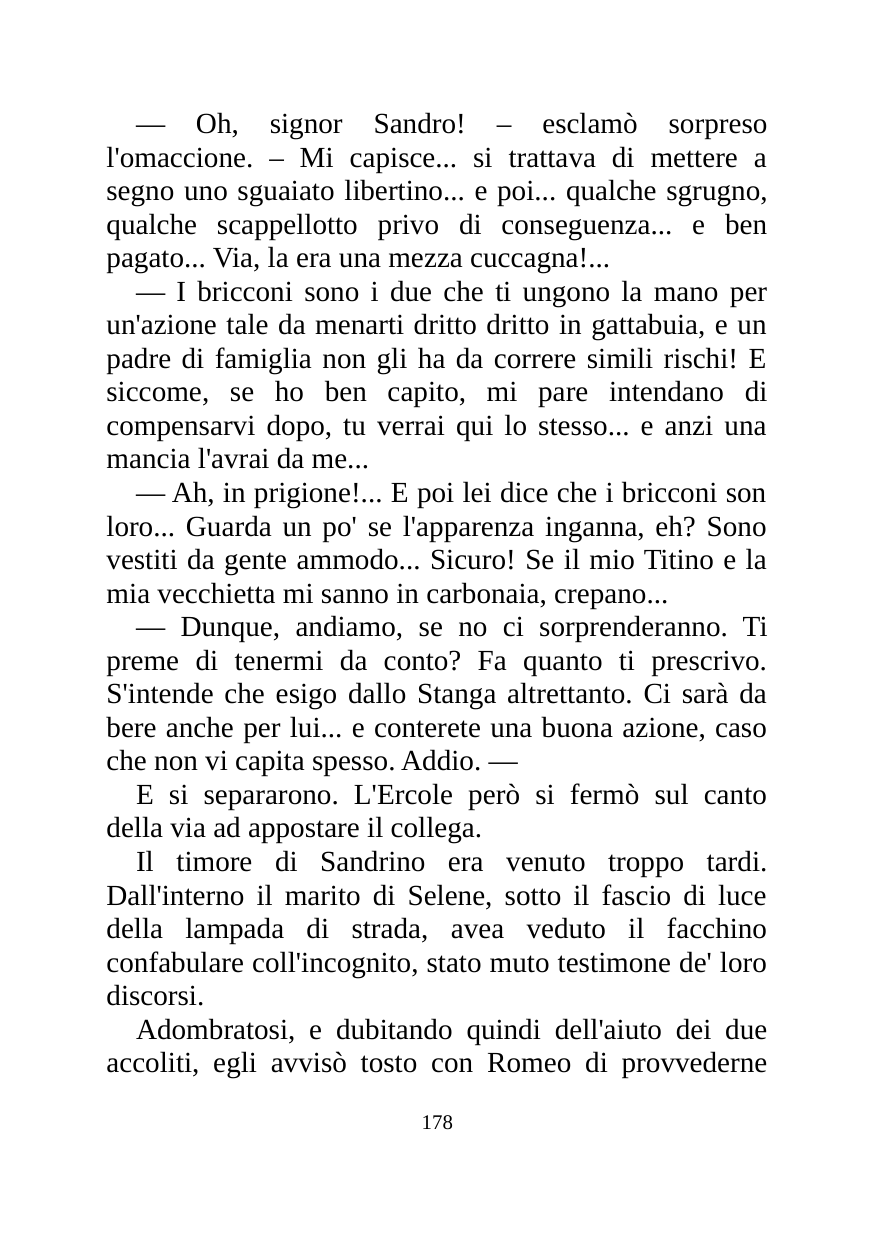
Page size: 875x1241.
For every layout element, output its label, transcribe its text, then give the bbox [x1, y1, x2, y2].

text Adombratosi, e dubitando quindi dell'aiuto dei due accoliti, egli avvisò tosto con Romeo di provvederne [106, 1012, 768, 1079]
text — I bricconi sono i due che ti ungono la mano per un'azione tale da menarti dritto dritto in gattabuia, e un padre di famiglia non gli ha da correre simili rischi! E siccome, se ho ben capito, mi pare intendano di compensarvi dopo, tu verrai qui lo stesso... e anzi una mancia l'avrai da me... [106, 274, 768, 475]
text — Oh, signor Sandro! – esclamò sorpreso l'omaccione. – Mi capisce... si trattava di mettere a segno uno sguaiato libertino... e poi... qualche sgrugno, qualche scappellotto privo di conseguenza... e ben pagato... Via, la era una mezza cuccagna!... [106, 106, 768, 274]
text — Dunque, andiamo, se no ci sorprenderanno. Ti preme di tenermi da conto? Fa quanto ti prescrivo. S'intende che esigo dallo Stanga altrettanto. Ci sarà da bere anche per lui... e conterete una buona azione, caso che non vi capita spesso. Addio. — [106, 609, 768, 777]
text Il timore di Sandrino era venuto troppo tardi. Dall'interno il marito di Selene, sotto il fascio di luce della lampada di strada, avea veduto il facchino confabulare coll'incognito, stato muto testimone de' loro discorsi. [106, 844, 768, 1012]
text E si separarono. L'Ercole però si fermò sul canto della via ad appostare il collega. [106, 777, 768, 844]
text — Ah, in prigione!... E poi lei dice che i bricconi son loro... Guarda un po' se l'apparenza inganna, eh? Sono vestiti da gente ammodo... Sicuro! Se il mio Titino e la mia vecchietta mi sanno in carbonaia, crepano... [106, 475, 768, 609]
